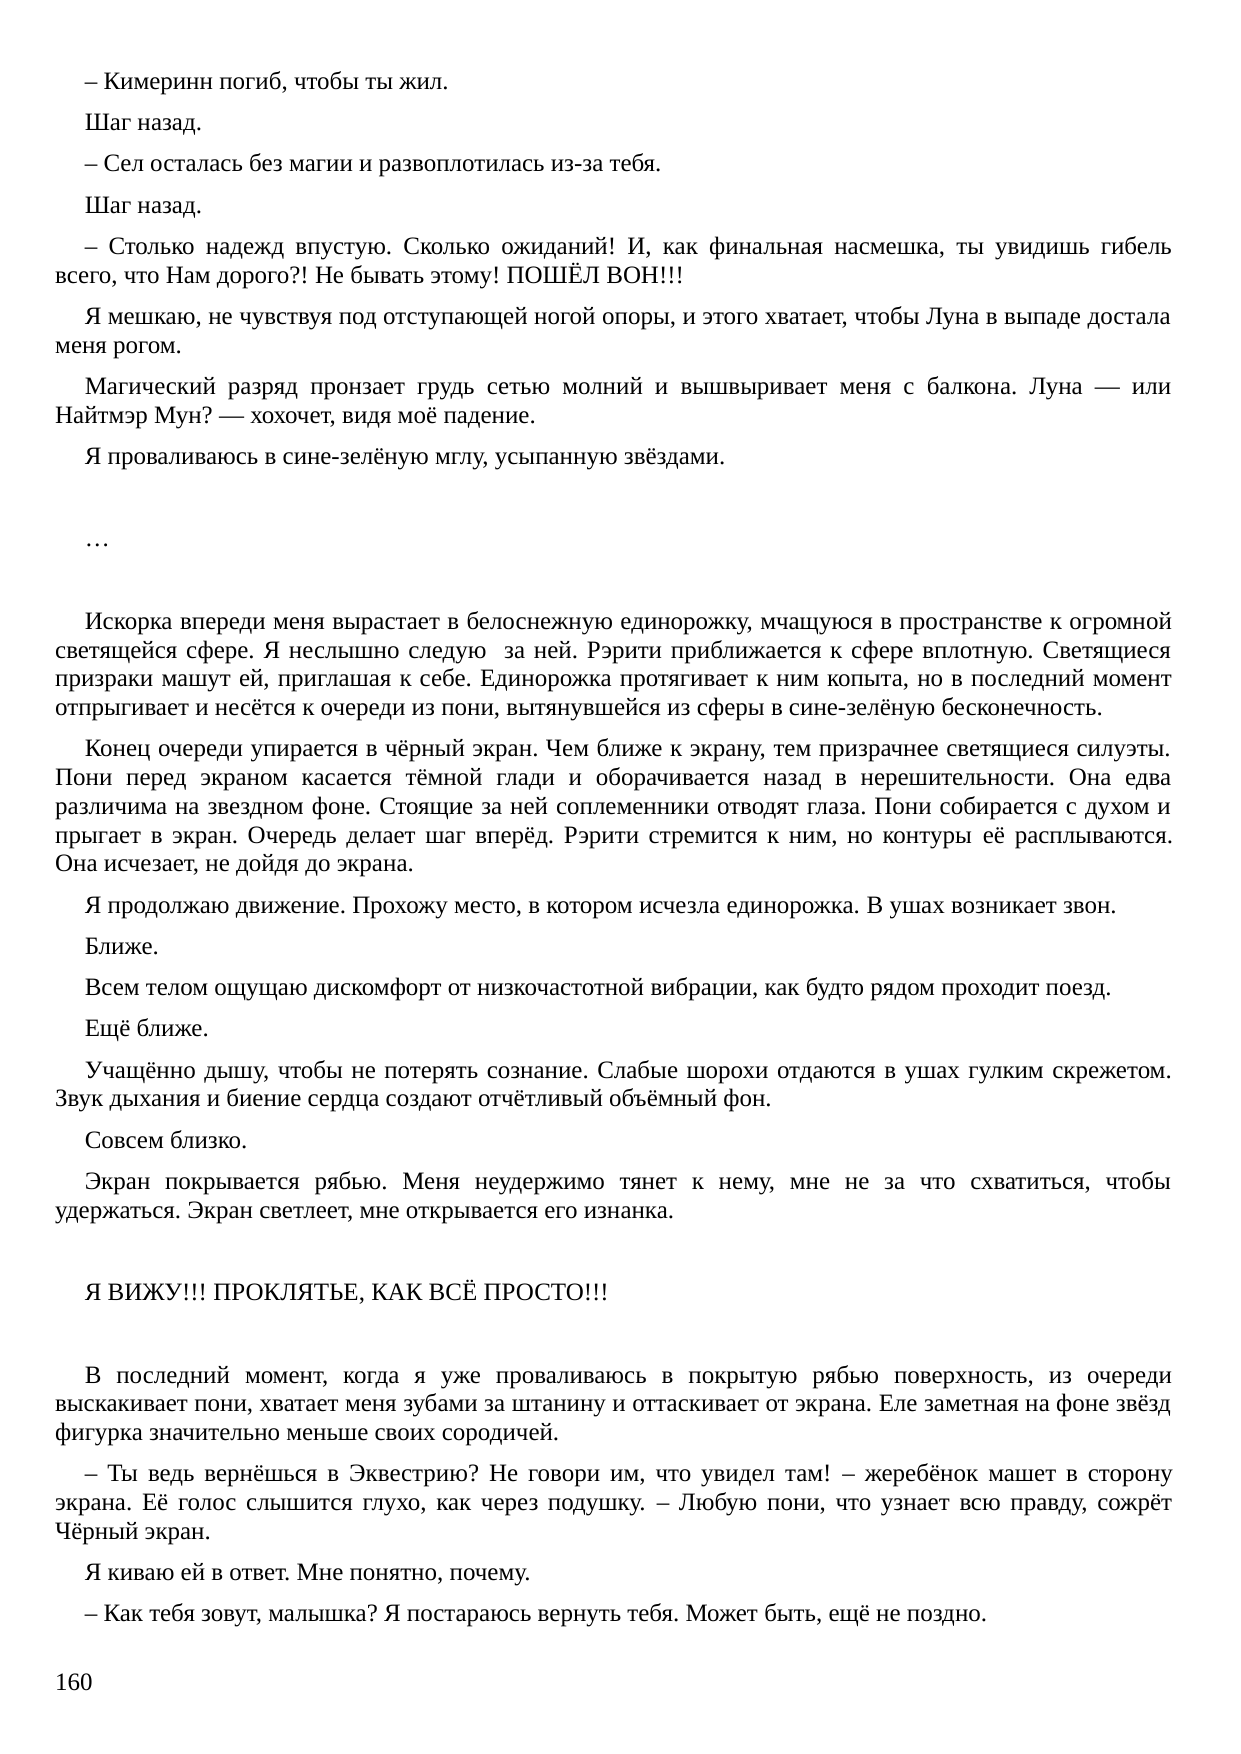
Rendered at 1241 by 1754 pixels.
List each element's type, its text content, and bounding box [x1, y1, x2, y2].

text – Как тебя зовут, малышка? Я постараюсь вернуть тебя. Может быть, ещё не поздно. [55, 1598, 1173, 1627]
text В последний момент, когда я уже проваливаюсь в покрытую рябью поверхность, из очереди выскакивает пони, хватает меня зубами за штанину и оттаскивает от экрана. Еле заметная на фоне звёзд фигурка значительно меньше своих сородичей. [55, 1360, 1173, 1446]
text Ближе. [55, 931, 1173, 960]
text Конец очереди упирается в чёрный экран. Чем ближе к экрану, тем призрачнее светящиеся силуэты. Пони перед экраном касается тёмной глади и оборачивается назад в нерешительности. Она едва различима на звездном фоне. Стоящие за ней соплеменники отводят глаза. Пони собирается с духом и прыгает в экран. Очередь делает шаг вперёд. Рэрити стремится к ним, но контуры её расплываются. Она исчезает, не дойдя до экрана. [55, 733, 1173, 877]
text Я продолжаю движение. Прохожу место, в котором исчезла единорожка. В ушах возникает звон. [55, 890, 1173, 918]
text Я проваливаюсь в сине-зелёную мглу, усыпанную звёздами. [55, 441, 1173, 470]
text Экран покрывается рябью. Меня неудержимо тянет к нему, мне не за что схватиться, чтобы удержаться. Экран светлеет, мне открывается его изнанка. [55, 1166, 1173, 1223]
text Учащённо дышу, чтобы не потерять сознание. Слабые шорохи отдаются в ушах гулким скрежетом. Звук дыхания и биение сердца создают отчётливый объёмный фон. [55, 1055, 1173, 1112]
text … [55, 523, 1173, 552]
text – Сел осталась без магии и развоплотилась из-за тебя. [55, 148, 1173, 177]
text – Столько надежд впустую. Сколько ожиданий! И, как финальная насмешка, ты увидишь гибель всего, что Нам дорого?! Не бывать этому! ПОШЁЛ ВОН!!! [55, 231, 1173, 288]
text Я мешкаю, не чувствуя под отступающей ногой опоры, и этого хватает, чтобы Луна в выпаде достала меня рогом. [55, 301, 1173, 358]
text Совсем близко. [55, 1125, 1173, 1153]
text Шаг назад. [55, 107, 1173, 136]
text Магический разряд пронзает грудь сетью молний и вышвыривает меня с балкона. Луна — или Найтмэр Мун? — хохочет, видя моё падение. [55, 371, 1173, 428]
text Я киваю ей в ответ. Мне понятно, почему. [55, 1557, 1173, 1586]
text Я ВИЖУ!!! ПРОКЛЯТЬЕ, КАК ВСЁ ПРОСТО!!! [55, 1277, 1173, 1306]
text – Ты ведь вернёшься в Эквестрию? Не говори им, что увидел там! – жеребёнок машет в сторону экрана. Её голос слышится глухо, как через подушку. – Любую пони, что узнает всю правду, сожрёт Чёрный экран. [55, 1458, 1173, 1545]
text Искорка впереди меня вырастает в белоснежную единорожку, мчащуюся в пространстве к огромной светящейся сфере. Я неслышно следую за ней. Рэрити приближается к сфере вплотную. Светящиеся призраки машут ей, приглашая к себе. Единорожка протягивает к ним копыта, но в последний момент отпрыгивает и несётся к очереди из пони, вытянувшейся из сферы в сине-зелёную бесконечность. [55, 606, 1173, 721]
text Ещё ближе. [55, 1013, 1173, 1042]
text – Кимеринн погиб, чтобы ты жил. [55, 66, 1173, 95]
text Шаг назад. [55, 190, 1173, 218]
text Всем телом ощущаю дискомфорт от низкочастотной вибрации, как будто рядом проходит поезд. [55, 972, 1173, 1001]
